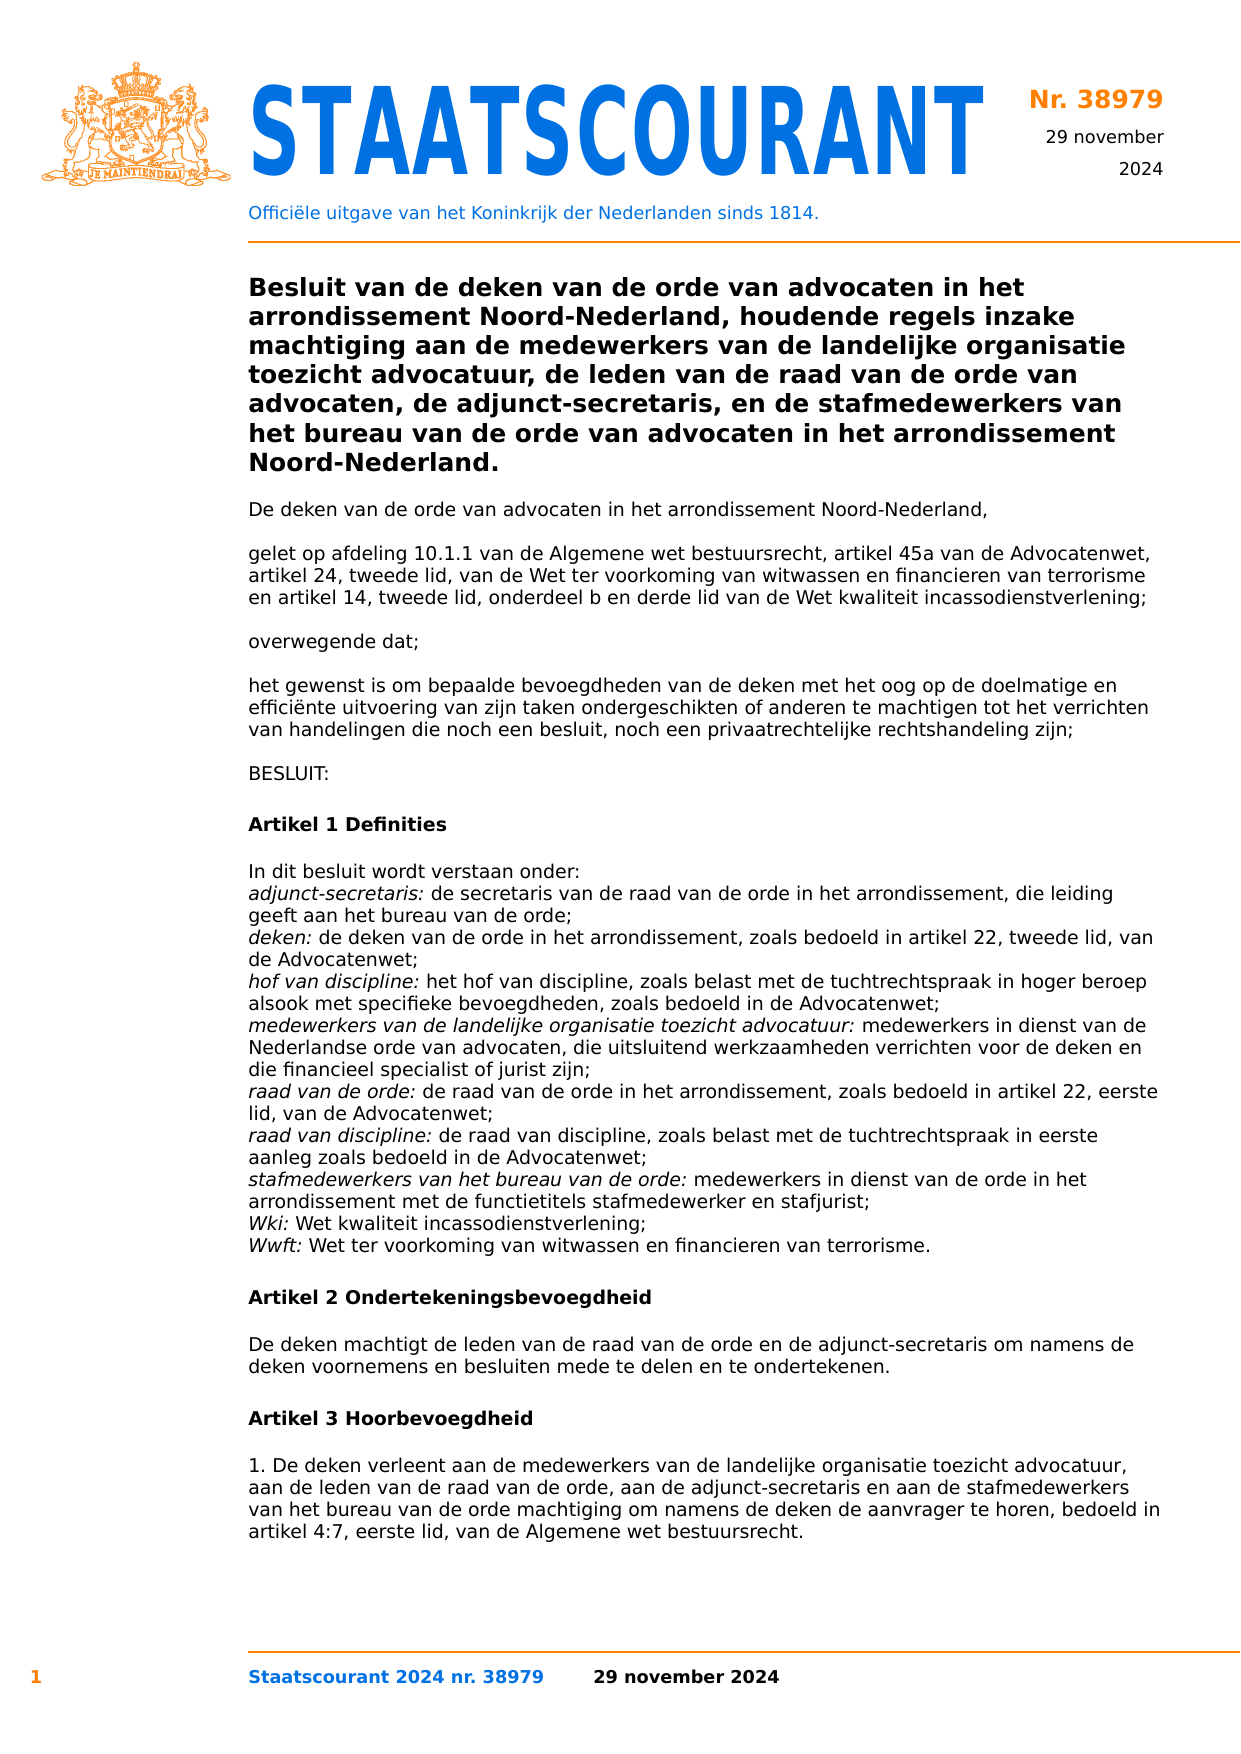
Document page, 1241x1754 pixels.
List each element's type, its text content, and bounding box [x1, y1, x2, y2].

text hof van discipline: het hof van discipline, zoals belast met de tuchtrechtspraak in hoger beroep alsook met specifieke bevoegdheden, zoals bedoeld in de Advocatenwet; [248, 971, 1163, 1015]
table_cell Officiële uitgave van het Koninkrijk der Nederlanden sinds 1814. [248, 203, 1240, 241]
text stafmedewerkers van het bureau van de orde: medewerkers in dienst van de orde in het arrondissement met de functietitels stafmedewerker en stafjurist; [248, 1169, 1163, 1213]
picture [41, 62, 231, 186]
text gelet op afdeling 10.1.1 van de Algemene wet bestuursrecht, artikel 45a van de Advocatenwet, artikel 24, tweede lid, van de Wet ter voorkoming van witwassen en financieren van terrorisme en artikel 14, tweede lid, onderdeel b en derde lid van de Wet kwaliteit incassodienstverlening; [248, 543, 1163, 609]
subtitle Artikel 2 Ondertekeningsbevoegdheid [248, 1287, 1163, 1309]
text De deken van de orde van advocaten in het arrondissement Noord-Nederland, [248, 499, 1163, 521]
text In dit besluit wordt verstaan onder: [248, 861, 1163, 883]
subtitle Artikel 3 Hoorbevoegdheid [248, 1408, 1163, 1430]
text raad van discipline: de raad van discipline, zoals belast met de tuchtrechtspraak in eerste aanleg zoals bedoeld in de Advocatenwet; [248, 1125, 1163, 1169]
subtitle Besluit van de deken van de orde van advocaten in het arrondissement Noord-Nederland, houdende regels inzake machtiging aan de medewerkers van de landelijke organisatie toezicht advocatuur, de leden van de raad van de orde van advocaten, de adjunct-secretaris, en de stafmedewerkers van het bureau van de orde van advocaten in het arrondissement Noord-Nederland. [248, 273, 1163, 477]
table_header [25, 62, 248, 241]
table_cell 2024 [998, 153, 1240, 203]
text het gewenst is om bepaalde bevoegdheden van de deken met het oog op de doelmatige en efficiënte uitvoering van zijn taken ondergeschikten of anderen te machtigen tot het verrichten van handelingen die noch een besluit, noch een privaatrechtelijke rechtshandeling zijn; [248, 674, 1163, 741]
table_header STAATSCOURANT [248, 62, 998, 203]
text De deken machtigt de leden van de raad van de orde en de adjunct-secretaris om namens de deken voornemens en besluiten mede te delen en te ondertekenen. [248, 1334, 1163, 1378]
text 1. De deken verleent aan de medewerkers van de landelijke organisatie toezicht advocatuur, aan de leden van de raad van de orde, aan de adjunct-secretaris en aan de stafmedewerkers van het bureau van de orde machtiging om namens de deken de aanvrager te horen, bedoeld in artikel 4:7, eerste lid, van de Algemene wet bestuursrecht. [248, 1455, 1163, 1543]
text medewerkers van de landelijke organisatie toezicht advocatuur: medewerkers in dienst van de Nederlandse orde van advocaten, die uitsluitend werkzaamheden verrichten voor de deken en die financieel specialist of jurist zijn; [248, 1015, 1163, 1081]
text deken: de deken van de orde in het arrondissement, zoals bedoeld in artikel 22, tweede lid, van de Advocatenwet; [248, 927, 1163, 971]
subtitle Artikel 1 Definities [248, 814, 1163, 836]
text Wki: Wet kwaliteit incassodienstverlening; [248, 1213, 1163, 1235]
text adjunct-secretaris: de secretaris van de raad van de orde in het arrondissement, die leiding geeft aan het bureau van de orde; [248, 883, 1163, 927]
text overwegende dat; [248, 631, 1163, 653]
table_cell 29 november [998, 121, 1240, 153]
table_header Nr. 38979 [998, 62, 1240, 121]
text Wwft: Wet ter voorkoming van witwassen en financieren van terrorisme. [248, 1235, 1163, 1257]
text BESLUIT: [248, 762, 1163, 784]
text raad van de orde: de raad van de orde in het arrondissement, zoals bedoeld in artikel 22, eerste lid, van de Advocatenwet; [248, 1081, 1163, 1125]
